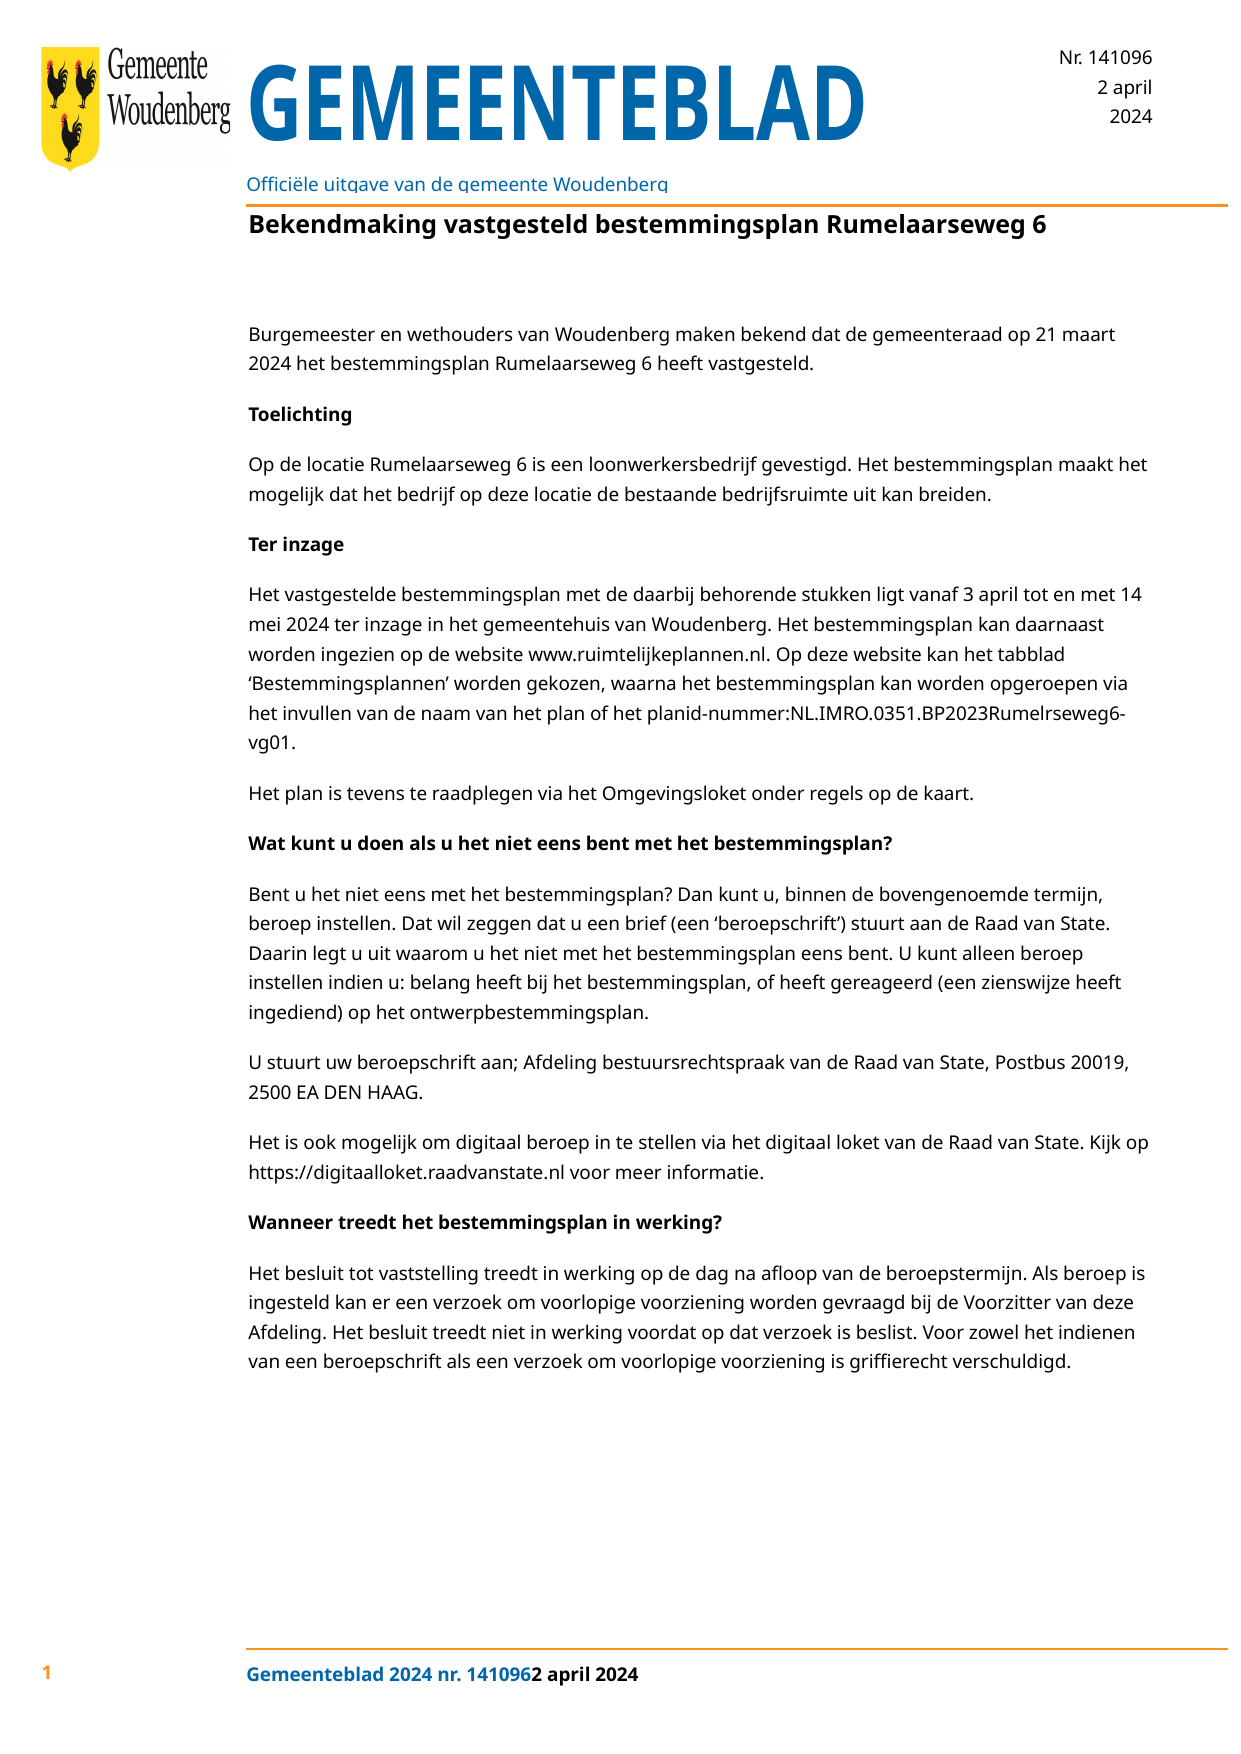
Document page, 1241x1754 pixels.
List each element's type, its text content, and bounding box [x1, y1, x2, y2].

text Bent u het niet eens met het bestemmingsplan? Dan kunt u, binnen de bovengenoemde termijn, beroep instellen. Dat wil zeggen dat u een brief (een ‘beroepschrift’) stuurt aan de Raad van State. Daarin legt u uit waarom u het niet met het bestemmingsplan eens bent. U kunt alleen beroep instellen indien u: belang heeft bij het bestemmingsplan, of heeft gereageerd (een zienswijze heeft ingediend) op het ontwerpbestemmingsplan. [248, 881, 1152, 1025]
text Op de locatie Rumelaarseweg 6 is een loonwerkersbedrijf gevestigd. Het bestemmingsplan maakt het mogelijk dat het bedrijf op deze locatie de bestaande bedrijfsruimte uit kan breiden. [248, 451, 1152, 506]
text Bekendmaking vastgesteld bestemmingsplan Rumelaarseweg 6 [248, 207, 1152, 241]
text Het is ook mogelijk om digitaal beroep in te stellen via het digitaal loket van de Raad van State. Kijk op https://digitaalloket.raadvanstate.nl voor meer informatie. [248, 1129, 1152, 1185]
text Het besluit tot vaststelling treedt in werking op de dag na afloop van de beroepstermijn. Als beroep is ingesteld kan er een verzoek om voorlopige voorziening worden gevraagd bij de Voorzitter van deze Afdeling. Het besluit treedt niet in werking voordat op dat verzoek is beslist. Voor zowel het indienen van een beroepschrift als een verzoek om voorlopige voorziening is griffierecht verschuldigd. [248, 1260, 1152, 1374]
text Wanneer treedt het bestemmingsplan in werking? [248, 1209, 1152, 1235]
text Toelichting [248, 401, 1152, 426]
text Ter inzage [248, 531, 1152, 557]
text U stuurt uw beroepschrift aan; Afdeling bestuursrechtspraak van de Raad van State, Postbus 20019, 2500 EA DEN HAAG. [248, 1049, 1152, 1105]
text Het vastgestelde bestemmingsplan met de daarbij behorende stukken ligt vanaf 3 april tot en met 14 mei 2024 ter inzage in het gemeentehuis van Woudenberg. Het bestemmingsplan kan daarnaast worden ingezien op de website www.ruimtelijkeplannen.nl. Op deze website kan het tabblad ‘Bestemmingsplannen’ worden gekozen, waarna het bestemmingsplan kan worden opgeroepen via het invullen van de naam van het plan of het planid-nummer:NL.IMRO.0351.BP2023Rumelrseweg6-vg01. [248, 582, 1152, 755]
text Burgemeester en wethouders van Woudenberg maken bekend dat de gemeenteraad op 21 maart 2024 het bestemmingsplan Rumelaarseweg 6 heeft vastgesteld. [248, 321, 1152, 376]
text Het plan is tevens te raadplegen via het Omgevingsloket onder regels op de kaart. [248, 780, 1152, 806]
text Wat kunt u doen als u het niet eens bent met het bestemmingsplan? [248, 830, 1152, 856]
picture [41, 47, 231, 172]
